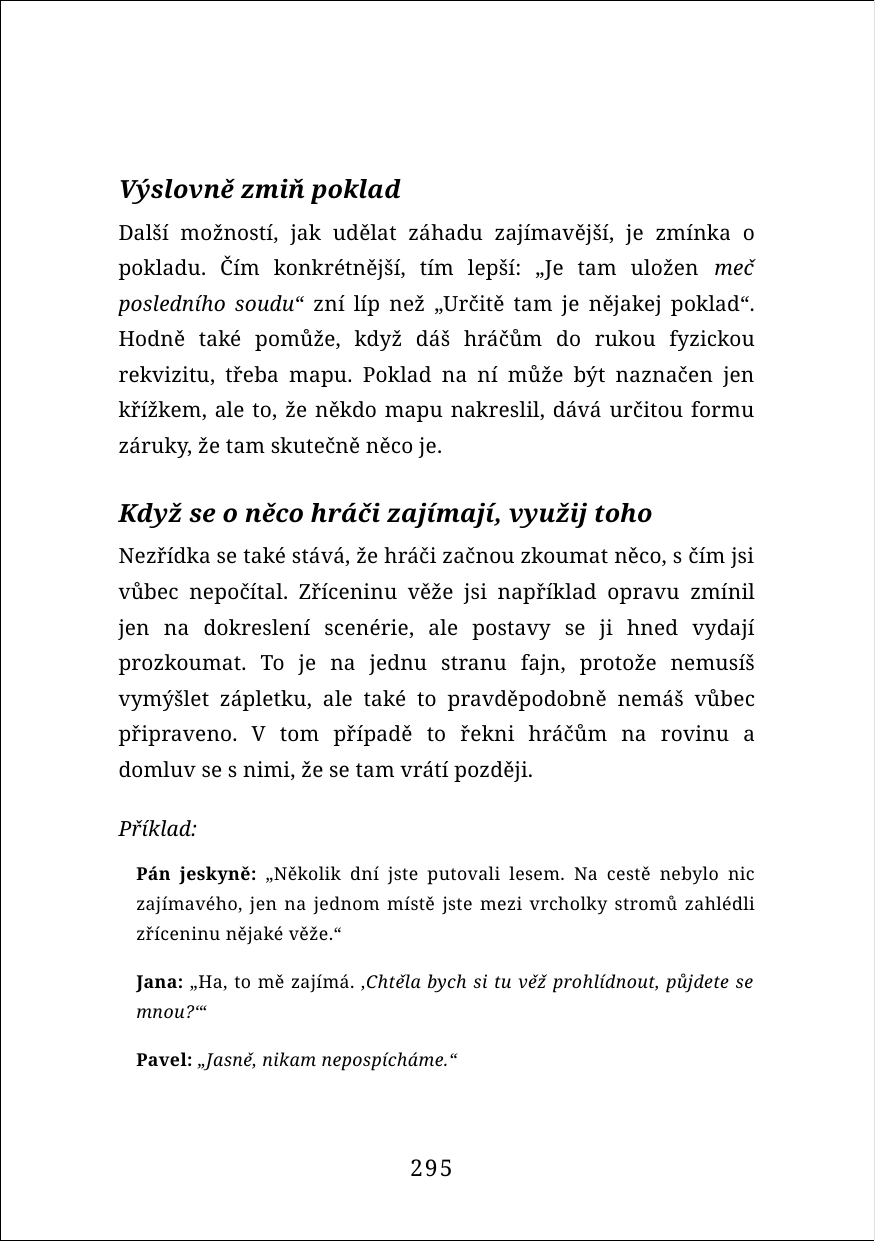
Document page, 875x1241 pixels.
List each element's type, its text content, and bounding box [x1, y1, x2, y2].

text Jana: „Ha, to mě zajímá. ‚Chtěla bych si tu věž prohlídnout, půjdete se mnou?‘“ [136, 969, 756, 1024]
text Další možností, jak udělat záhadu zajímavější, je zmínka o pokladu. Čím konkrétnější, tím lepší: „Je tam uložen meč posledního soudu“ zní líp než „Určitě tam je nějakej poklad“. Hodně také pomůže, když dáš hráčům do rukou fyzickou rekvizitu, třeba mapu. Poklad na ní může být naznačen jen křížkem, ale to, že někdo mapu nakreslil, dává určitou formu záruky, že tam skutečně něco je. [118, 218, 756, 459]
text Nezřídka se také stává, že hráči začnou zkoumat něco, s čím jsi vůbec nepočítal. Zříceninu věže jsi například opravu zmínil jen na dokreslení scenérie, ale postavy se ji hned vydají prozkoumat. To je na jednu stranu fajn, protože nemusíš vymýšlet zápletku, ale také to pravděpodobně nemáš vůbec připraveno. V tom případě to řekni hráčům na rovinu a domluv se s nimi, že se tam vrátí později. [118, 542, 756, 783]
text Pán jeskyně: „Několik dní jste putovali lesem. Na cestě nebylo nic zajímavého, jen na jednom místě jste mezi vrcholky stromů zahlédli zříceninu nějaké věže.“ [136, 861, 756, 946]
text Pavel: „Jasně, nikam nepospícháme.“ [136, 1048, 756, 1072]
subtitle Když se o něco hráči zajímají, využij toho [118, 496, 756, 530]
subtitle Výslovně zmiň poklad [118, 172, 756, 206]
text Příklad: [118, 814, 756, 842]
